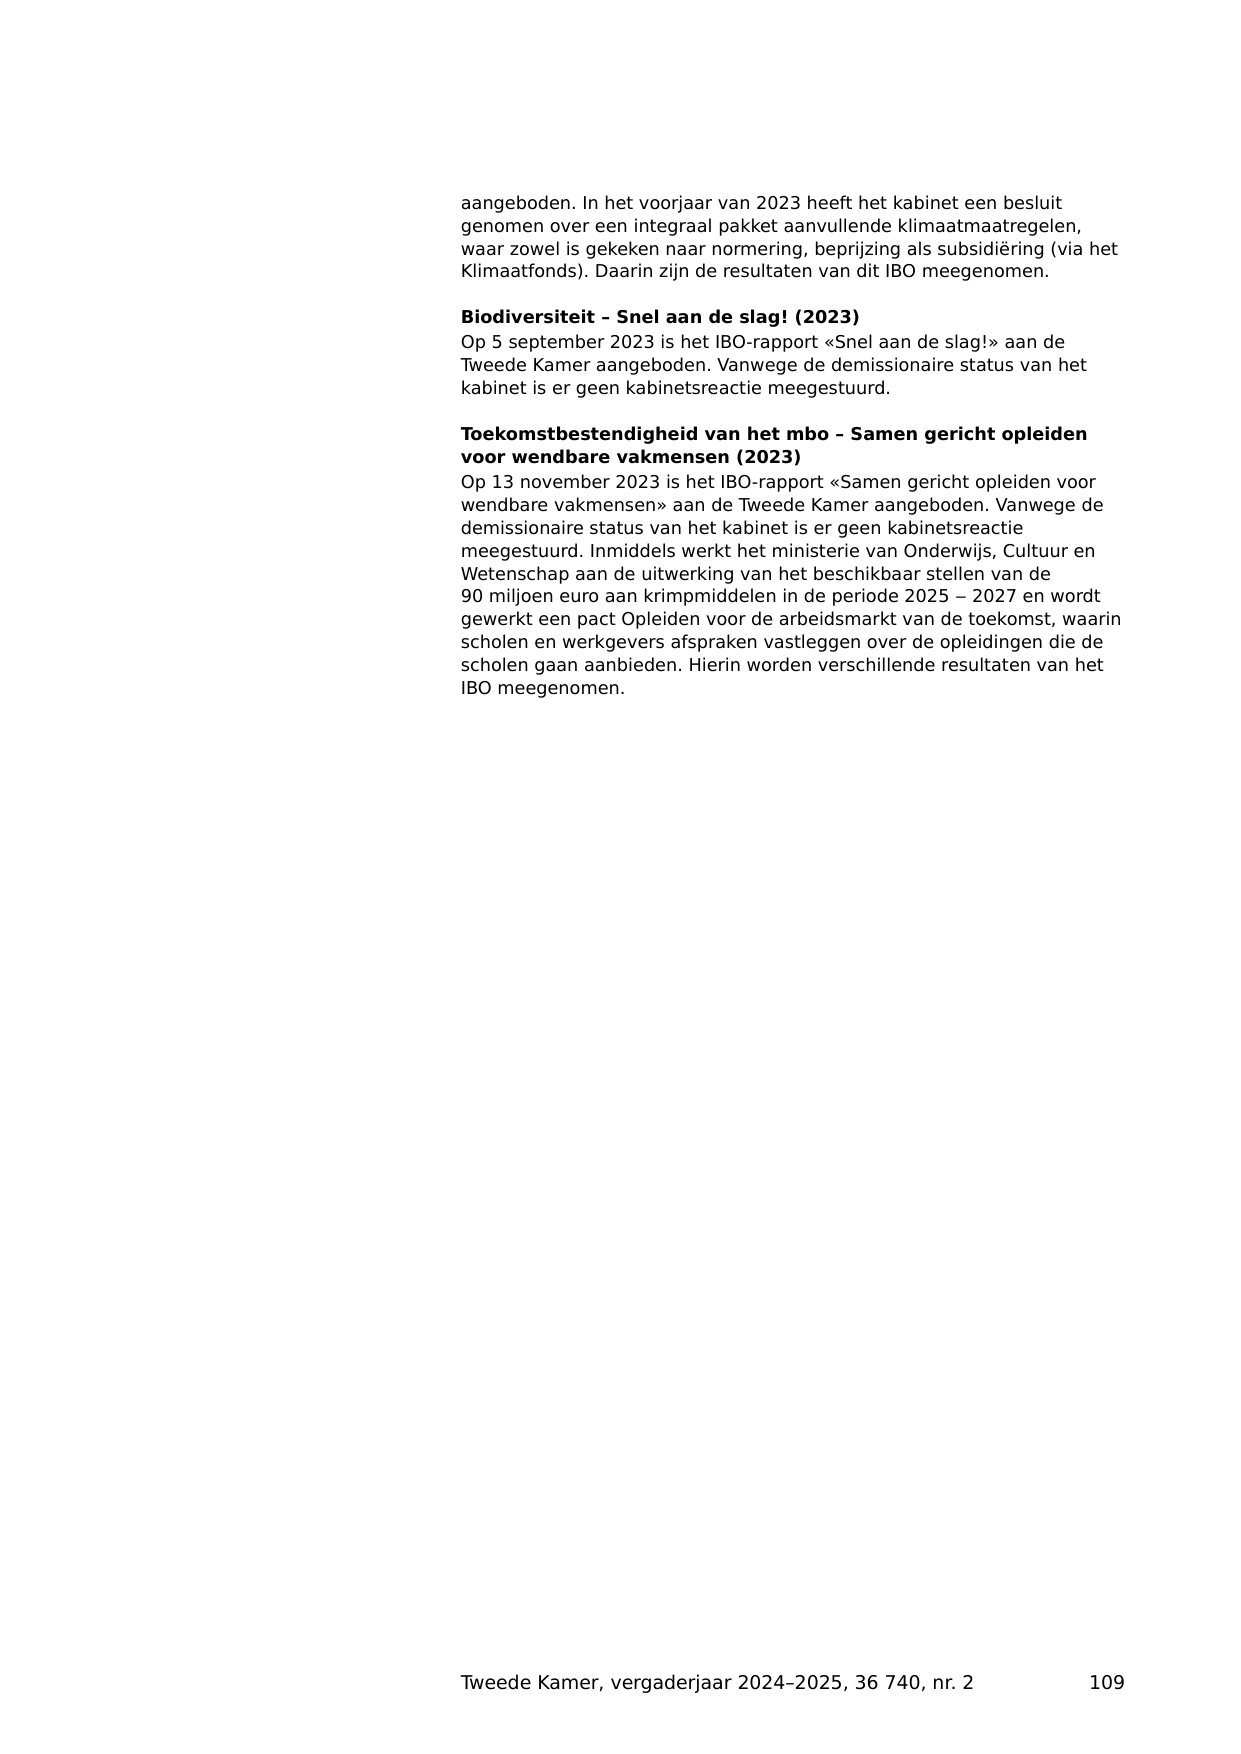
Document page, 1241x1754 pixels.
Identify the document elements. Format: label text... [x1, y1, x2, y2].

text Toekomstbestendigheid van het mbo – Samen gericht opleiden voor wendbare vakmensen (2023) [461, 422, 1125, 468]
text aangeboden. In het voorjaar van 2023 heeft het kabinet een besluit genomen over een integraal pakket aanvullende klimaatmaatregelen, waar zowel is gekeken naar normering, beprĳzing als subsidiëring (via het Klimaatfonds). Daarin zĳn de resultaten van dit IBO meegenomen. [461, 191, 1125, 282]
text Op 5 september 2023 is het IBO-rapport «Snel aan de slag!» aan de Tweede Kamer aangeboden. Vanwege de demissionaire status van het kabinet is er geen kabinetsreactie meegestuurd. [461, 330, 1125, 399]
text Biodiversiteit – Snel aan de slag! (2023) [461, 305, 1125, 328]
text Op 13 november 2023 is het IBO-rapport «Samen gericht opleiden voor wendbare vakmensen» aan de Tweede Kamer aangeboden. Vanwege de demissionaire status van het kabinet is er geen kabinetsreactie meegestuurd. Inmiddels werkt het ministerie van Onderwijs, Cultuur en Wetenschap aan de uitwerking van het beschikbaar stellen van de 90 miljoen euro aan krimpmiddelen in de periode 2025 ‒ 2027 en wordt gewerkt een pact Opleiden voor de arbeidsmarkt van de toekomst, waarin scholen en werkgevers afspraken vastleggen over de opleidingen die de scholen gaan aanbieden. Hierin worden verschillende resultaten van het IBO meegenomen. [461, 470, 1125, 699]
